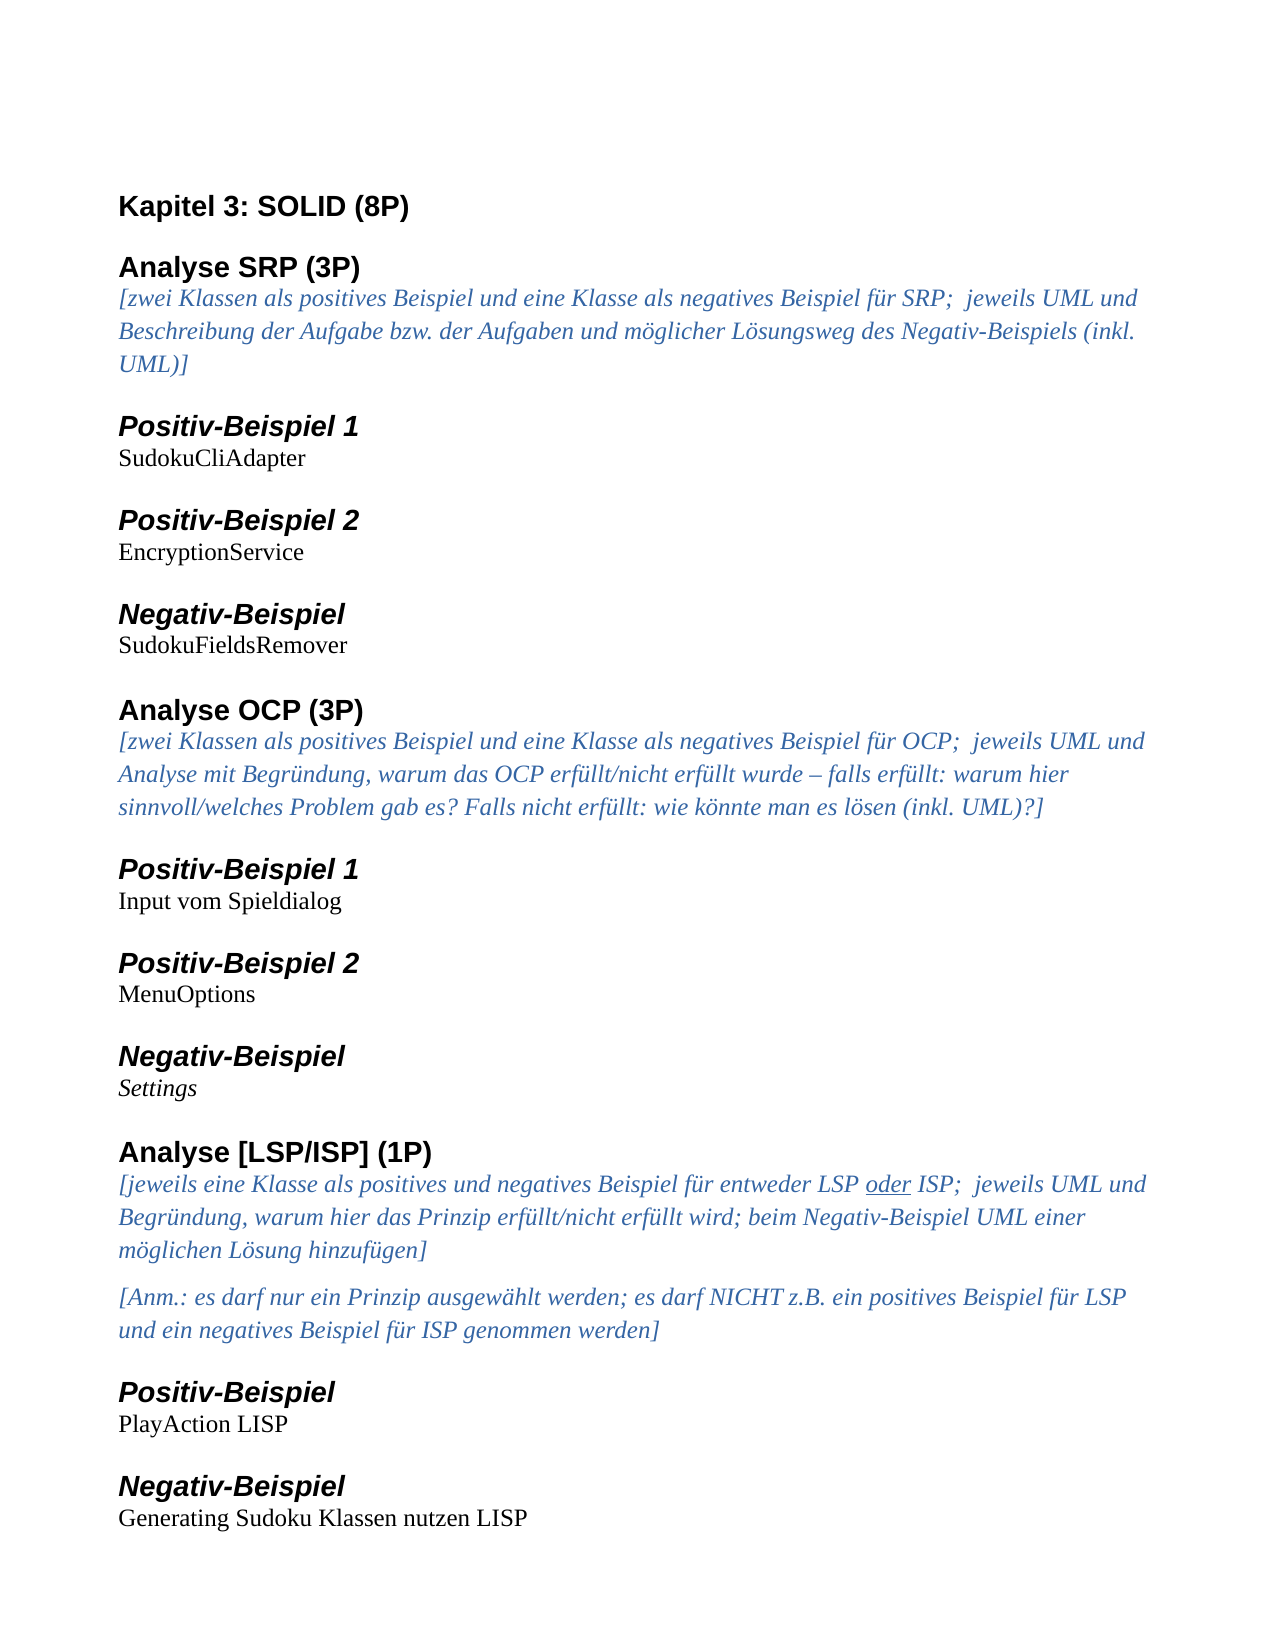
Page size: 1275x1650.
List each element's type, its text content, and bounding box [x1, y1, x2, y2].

subtitle Analyse OCP (3P) [118, 692, 1157, 726]
subtitle Positiv-Beispiel 1 [118, 852, 1157, 886]
subtitle Positiv-Beispiel 2 [118, 503, 1157, 537]
text EncryptionService [118, 537, 1157, 565]
text MenuOptions [118, 979, 1157, 1008]
subtitle Analyse SRP (3P) [118, 250, 1157, 283]
text Input vom Spieldialog [118, 886, 1157, 914]
text Generating Sudoku Klassen nutzen LISP [118, 1503, 1157, 1531]
text SudokuCliAdapter [118, 443, 1157, 472]
text [zwei Klassen als positives Beispiel und eine Klasse als negatives Beispiel für SRP; jeweils UML und Beschreibung der Aufgabe bzw. der Aufgaben und möglicher Lösungsweg des Negativ-Beispiels (inkl. UML)] [118, 283, 1157, 378]
text PlayAction LISP [118, 1409, 1157, 1438]
text [Anm.: es darf nur ein Prinzip ausgewählt werden; es darf NICHT z.B. ein positives Beispiel für LSP und ein negatives Beispiel für ISP genommen werden] [118, 1282, 1157, 1344]
subtitle Negativ-Beispiel [118, 1039, 1157, 1073]
text [jeweils eine Klasse als positives und negatives Beispiel für entweder LSP oder ISP; jeweils UML und Begründung, warum hier das Prinzip erfüllt/nicht erfüllt wird; beim Negativ-Beispiel UML einer möglichen Lösung hinzufügen] [118, 1169, 1157, 1263]
text Settings [118, 1073, 1157, 1102]
subtitle Analyse [LSP/ISP] (1P) [118, 1135, 1157, 1169]
text [zwei Klassen als positives Beispiel und eine Klasse als negatives Beispiel für OCP; jeweils UML und Analyse mit Begründung, warum das OCP erfüllt/nicht erfüllt wurde – falls erfüllt: warum hier sinnvoll/welches Problem gab es? Falls nicht erfüllt: wie könnte man es lösen (inkl. UML)?] [118, 726, 1157, 821]
subtitle Positiv-Beispiel [118, 1376, 1157, 1409]
subtitle Positiv-Beispiel 2 [118, 946, 1157, 979]
subtitle Positiv-Beispiel 1 [118, 409, 1157, 443]
subtitle Kapitel 3: SOLID (8P) [118, 189, 1157, 223]
subtitle Negativ-Beispiel [118, 1469, 1157, 1503]
text SudokuFieldsRemover [118, 630, 1157, 659]
subtitle Negativ-Beispiel [118, 597, 1157, 630]
